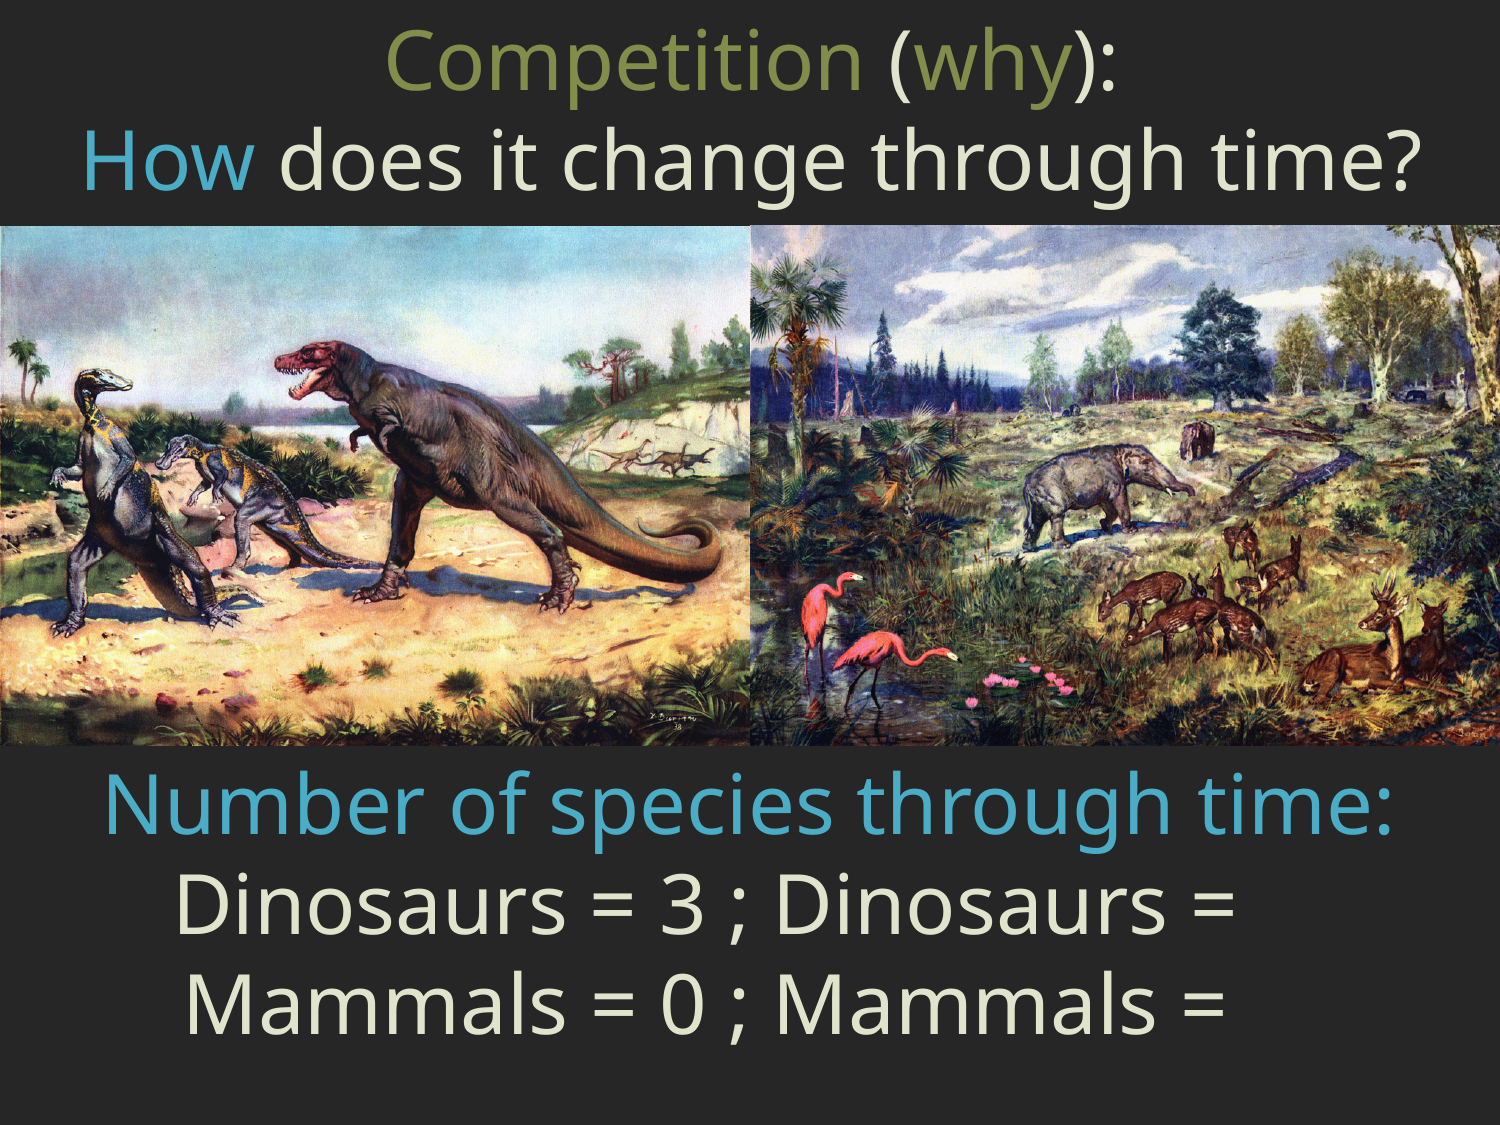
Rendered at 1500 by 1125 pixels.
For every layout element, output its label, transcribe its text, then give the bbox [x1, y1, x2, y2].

text_box Number of species through time: Dinosaurs = 3 ; Dinosaurs = Mammals = 0 ; Mammals = [86, 744, 1412, 1059]
text_box Competition (why): How does it change through time? [64, 0, 1439, 215]
picture [0, 225, 1500, 746]
